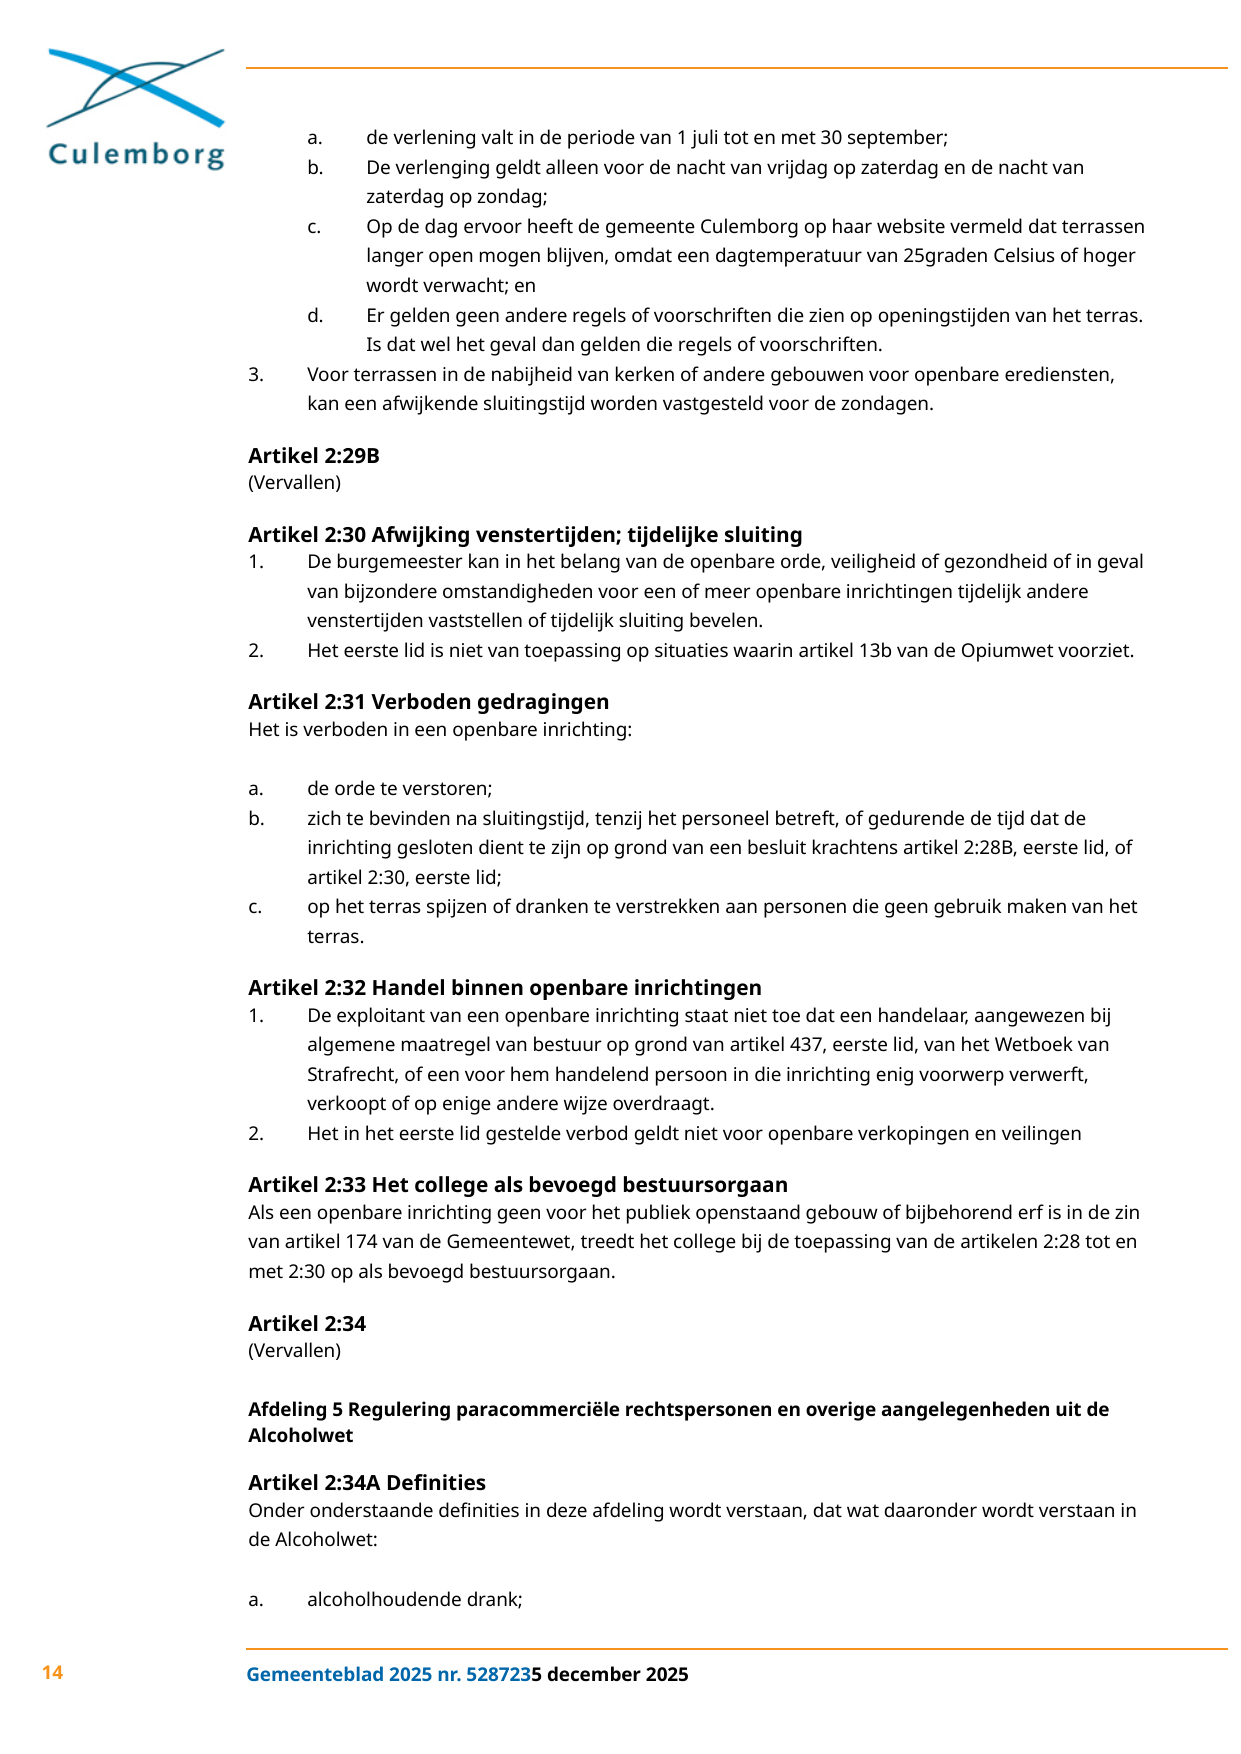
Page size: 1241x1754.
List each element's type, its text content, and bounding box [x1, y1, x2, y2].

list De burgemeester kan in het belang van de openbare orde, veiligheid of gezondheid of in geval van bijzondere omstandigheden voor een of meer openbare inrichtingen tijdelijk andere venstertijden vaststellen of tijdelijk sluiting bevelen. [248, 548, 1152, 633]
text Onder onderstaande definities in deze afdeling wordt verstaan, dat wat daaronder wordt verstaan in de Alcoholwet: [248, 1497, 1152, 1552]
list Op de dag ervoor heeft de gemeente Culemborg op haar website vermeld dat terrassen langer open mogen blijven, omdat een dagtemperatuur van 25graden Celsius of hoger wordt verwacht; en [307, 213, 1152, 298]
list De exploitant van een openbare inrichting staat niet toe dat een handelaar, aangewezen bij algemene maatregel van bestuur op grond van artikel 437, eerste lid, van het Wetboek van Strafrecht, of een voor hem handelend persoon in die inrichting enig voorwerp verwerft, verkoopt of op enige andere wijze overdraagt. [248, 1002, 1152, 1116]
list De verlenging geldt alleen voor de nacht van vrijdag op zaterdag en de nacht van zaterdag op zondag; [307, 154, 1152, 209]
text Artikel 2:31 Verboden gedragingen [248, 687, 1152, 716]
picture [41, 47, 231, 172]
text Als een openbare inrichting geen voor het publiek openstaand gebouw of bijbehorend erf is in de zin van artikel 174 van de Gemeentewet, treedt het college bij de toepassing van de artikelen 2:28 tot en met 2:30 op als bevoegd bestuursorgaan. [248, 1199, 1152, 1284]
list Er gelden geen andere regels of voorschriften die zien op openingstijden van het terras. Is dat wel het geval dan gelden die regels of voorschriften. [307, 302, 1152, 357]
text Artikel 2:29B [248, 441, 1152, 469]
list zich te bevinden na sluitingstijd, tenzij het personeel betreft, of gedurende de tijd dat de inrichting gesloten dient te zijn op grond van een besluit krachtens artikel 2:28B, eerste lid, of artikel 2:30, eerste lid; [248, 805, 1152, 889]
text Afdeling 5 Regulering paracommerciële rechtspersonen en overige aangelegenheden uit de Alcoholwet [248, 1396, 1152, 1448]
list Het eerste lid is niet van toepassing op situaties waarin artikel 13b van de Opiumwet voorziet. [248, 637, 1152, 663]
list Voor terrassen in de nabijheid van kerken of andere gebouwen voor openbare erediensten, kan een afwijkende sluitingstijd worden vastgesteld voor de zondagen. [248, 361, 1152, 416]
text Artikel 2:34 [248, 1309, 1152, 1337]
text Artikel 2:30 Afwijking venstertijden; tijdelijke sluiting [248, 520, 1152, 548]
list alcoholhoudende drank; [248, 1586, 1152, 1611]
list de verlening valt in de periode van 1 juli tot en met 30 september; [307, 124, 1152, 150]
text Artikel 2:32 Handel binnen openbare inrichtingen [248, 973, 1152, 1002]
text Het is verboden in een openbare inrichting: [248, 716, 1152, 742]
text (Vervallen) [248, 469, 1152, 495]
list Het in het eerste lid gestelde verbod geldt niet voor openbare verkopingen en veilingen [248, 1120, 1152, 1146]
text Artikel 2:34A Definities [248, 1468, 1152, 1497]
list de orde te verstoren; [248, 775, 1152, 801]
text (Vervallen) [248, 1337, 1152, 1363]
text Artikel 2:33 Het college als bevoegd bestuursorgaan [248, 1171, 1152, 1199]
list op het terras spijzen of dranken te verstrekken aan personen die geen gebruik maken van het terras. [248, 893, 1152, 949]
